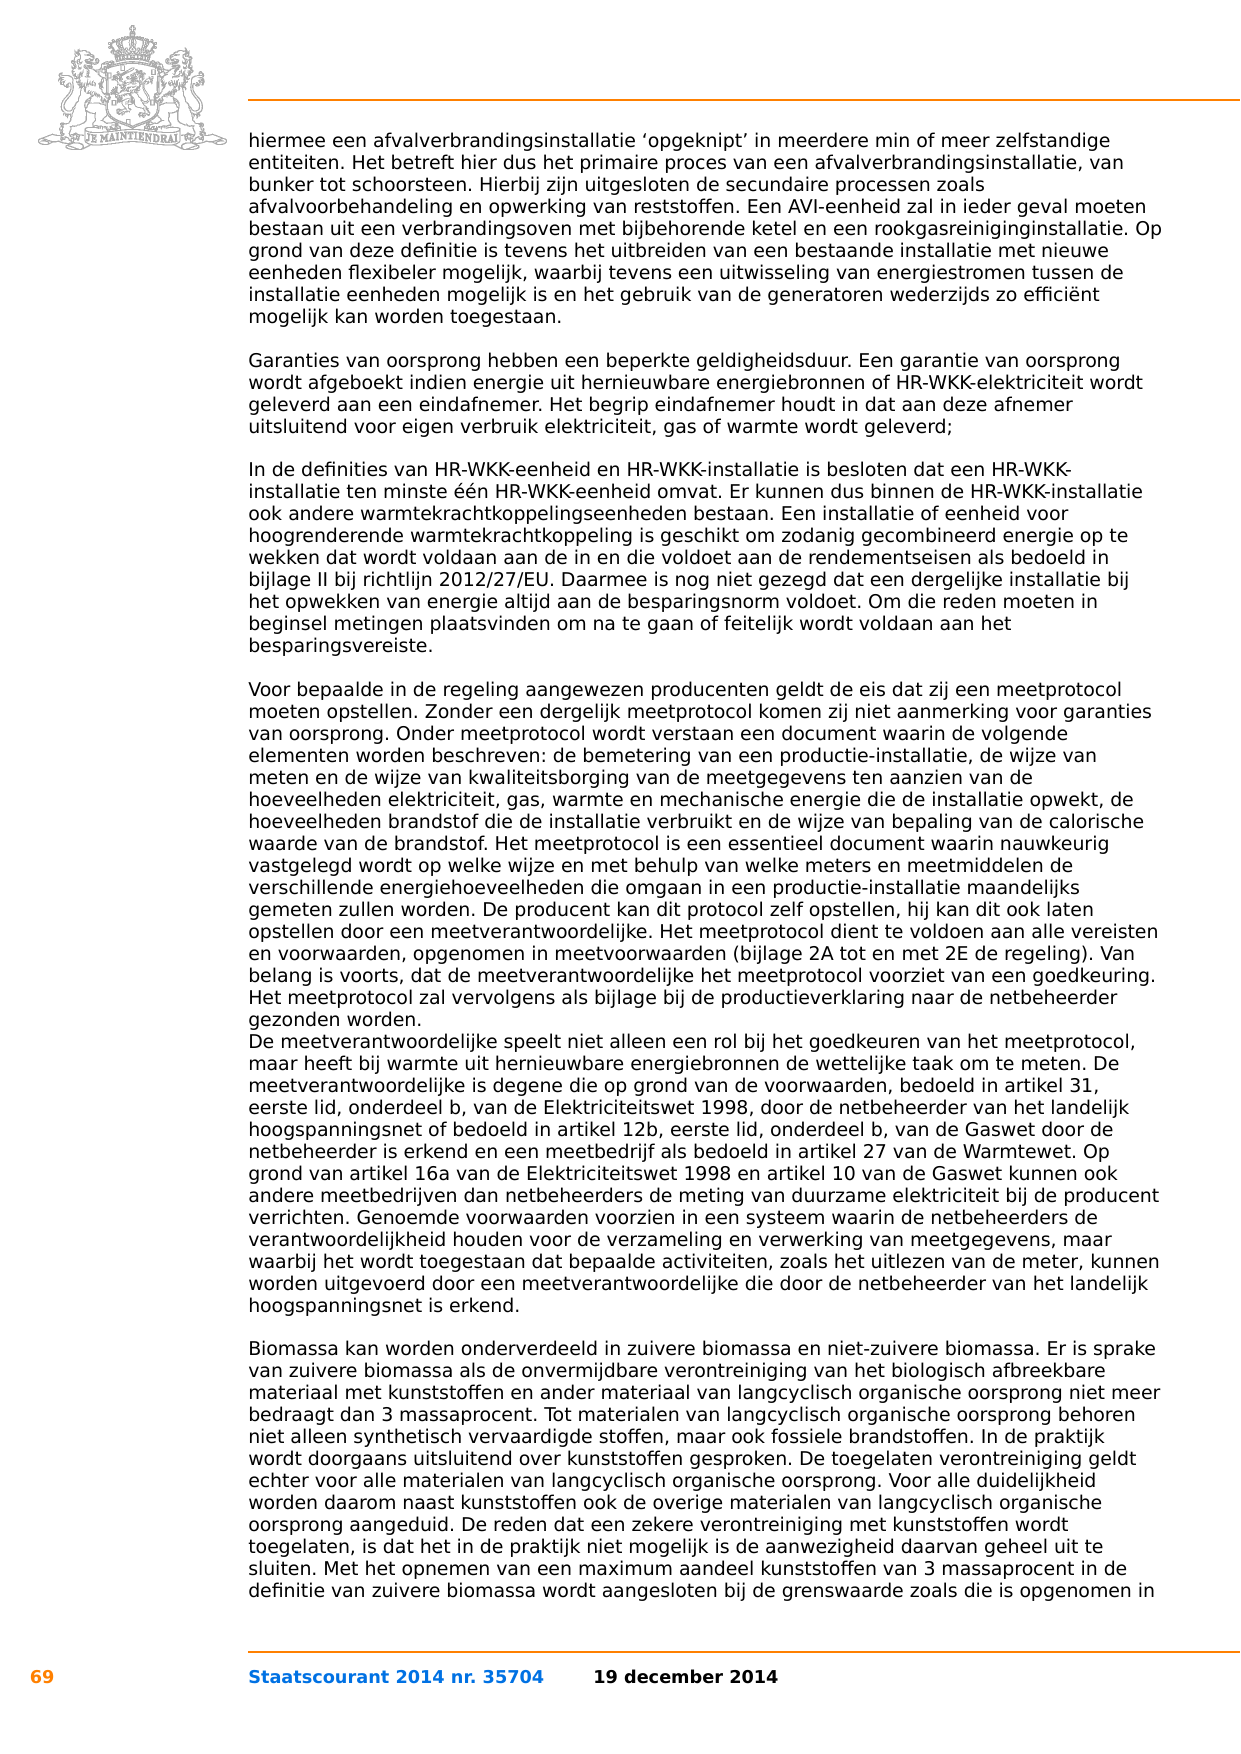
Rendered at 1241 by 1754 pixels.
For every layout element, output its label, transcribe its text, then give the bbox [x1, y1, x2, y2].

text In de definities van HR-WKK-eenheid en HR-WKK-installatie is besloten dat een HR-WKK-installatie ten minste één HR-WKK-eenheid omvat. Er kunnen dus binnen de HR-WKK-installatie ook andere warmtekrachtkoppelingseenheden bestaan. Een installatie of eenheid voor hoogrenderende warmtekrachtkoppeling is geschikt om zodanig gecombineerd energie op te wekken dat wordt voldaan aan de in en die voldoet aan de rendementseisen als bedoeld in bijlage II bij richtlijn 2012/27/EU. Daarmee is nog niet gezegd dat een dergelijke installatie bij het opwekken van energie altijd aan de besparingsnorm voldoet. Om die reden moeten in beginsel metingen plaatsvinden om na te gaan of feitelijk wordt voldaan aan het besparingsvereiste. [248, 459, 1163, 657]
text De meetverantwoordelijke speelt niet alleen een rol bij het goedkeuren van het meetprotocol, maar heeft bij warmte uit hernieuwbare energiebronnen de wettelijke taak om te meten. De meetverantwoordelijke is degene die op grond van de voorwaarden, bedoeld in artikel 31, eerste lid, onderdeel b, van de Elektriciteitswet 1998, door de netbeheerder van het landelijk hoogspanningsnet of bedoeld in artikel 12b, eerste lid, onderdeel b, van de Gaswet door de netbeheerder is erkend en een meetbedrijf als bedoeld in artikel 27 van de Warmtewet. Op grond van artikel 16a van de Elektriciteitswet 1998 en artikel 10 van de Gaswet kunnen ook andere meetbedrijven dan netbeheerders de meting van duurzame elektriciteit bij de producent verrichten. Genoemde voorwaarden voorzien in een systeem waarin de netbeheerders de verantwoordelijkheid houden voor de verzameling en verwerking van meetgegevens, maar waarbij het wordt toegestaan dat bepaalde activiteiten, zoals het uitlezen van de meter, kunnen worden uitgevoerd door een meetverantwoordelijke die door de netbeheerder van het landelijk hoogspanningsnet is erkend. [248, 1031, 1163, 1316]
text Voor bepaalde in de regeling aangewezen producenten geldt de eis dat zij een meetprotocol moeten opstellen. Zonder een dergelijk meetprotocol komen zij niet aanmerking voor garanties van oorsprong. Onder meetprotocol wordt verstaan een document waarin de volgende elementen worden beschreven: de bemetering van een productie-installatie, de wijze van meten en de wijze van kwaliteitsborging van de meetgegevens ten aanzien van de hoeveelheden elektriciteit, gas, warmte en mechanische energie die de installatie opwekt, de hoeveelheden brandstof die de installatie verbruikt en de wijze van bepaling van de calorische waarde van de brandstof. Het meetprotocol is een essentieel document waarin nauwkeurig vastgelegd wordt op welke wijze en met behulp van welke meters en meetmiddelen de verschillende energiehoeveelheden die omgaan in een productie-installatie maandelijks gemeten zullen worden. De producent kan dit protocol zelf opstellen, hij kan dit ook laten opstellen door een meetverantwoordelijke. Het meetprotocol dient te voldoen aan alle vereisten en voorwaarden, opgenomen in meetvoorwaarden (bijlage 2A tot en met 2E de regeling). Van belang is voorts, dat de meetverantwoordelijke het meetprotocol voorziet van een goedkeuring. Het meetprotocol zal vervolgens als bijlage bij de productieverklaring naar de netbeheerder gezonden worden. [248, 679, 1163, 1031]
text Biomassa kan worden onderverdeeld in zuivere biomassa en niet-zuivere biomassa. Er is sprake van zuivere biomassa als de onvermijdbare verontreiniging van het biologisch afbreekbare materiaal met kunststoffen en ander materiaal van langcyclisch organische oorsprong niet meer bedraagt dan 3 massaprocent. Tot materialen van langcyclisch organische oorsprong behoren niet alleen synthetisch vervaardigde stoffen, maar ook fossiele brandstoffen. In de praktijk wordt doorgaans uitsluitend over kunststoffen gesproken. De toegelaten verontreiniging geldt echter voor alle materialen van langcyclisch organische oorsprong. Voor alle duidelijkheid worden daarom naast kunststoffen ook de overige materialen van langcyclisch organische oorsprong aangeduid. De reden dat een zekere verontreiniging met kunststoffen wordt toegelaten, is dat het in de praktijk niet mogelijk is de aanwezigheid daarvan geheel uit te sluiten. Met het opnemen van een maximum aandeel kunststoffen van 3 massaprocent in de definitie van zuivere biomassa wordt aangesloten bij de grenswaarde zoals die is opgenomen in [248, 1338, 1163, 1602]
text Garanties van oorsprong hebben een beperkte geldigheidsduur. Een garantie van oorsprong wordt afgeboekt indien energie uit hernieuwbare energiebronnen of HR-WKK-elektriciteit wordt geleverd aan een eindafnemer. Het begrip eindafnemer houdt in dat aan deze afnemer uitsluitend voor eigen verbruik elektriciteit, gas of warmte wordt geleverd; [248, 349, 1163, 437]
text hiermee een afvalverbrandingsinstallatie ‘opgeknipt’ in meerdere min of meer zelfstandige entiteiten. Het betreft hier dus het primaire proces van een afvalverbrandingsinstallatie, van bunker tot schoorsteen. Hierbij zijn uitgesloten de secundaire processen zoals afvalvoorbehandeling en opwerking van reststoffen. Een AVI-eenheid zal in ieder geval moeten bestaan uit een verbrandingsoven met bijbehorende ketel en een rookgasreiniginginstallatie. Op grond van deze definitie is tevens het uitbreiden van een bestaande installatie met nieuwe eenheden flexibeler mogelijk, waarbij tevens een uitwisseling van energiestromen tussen de installatie eenheden mogelijk is en het gebruik van de generatoren wederzijds zo efficiënt mogelijk kan worden toegestaan. [248, 130, 1163, 328]
picture [38, 25, 227, 150]
